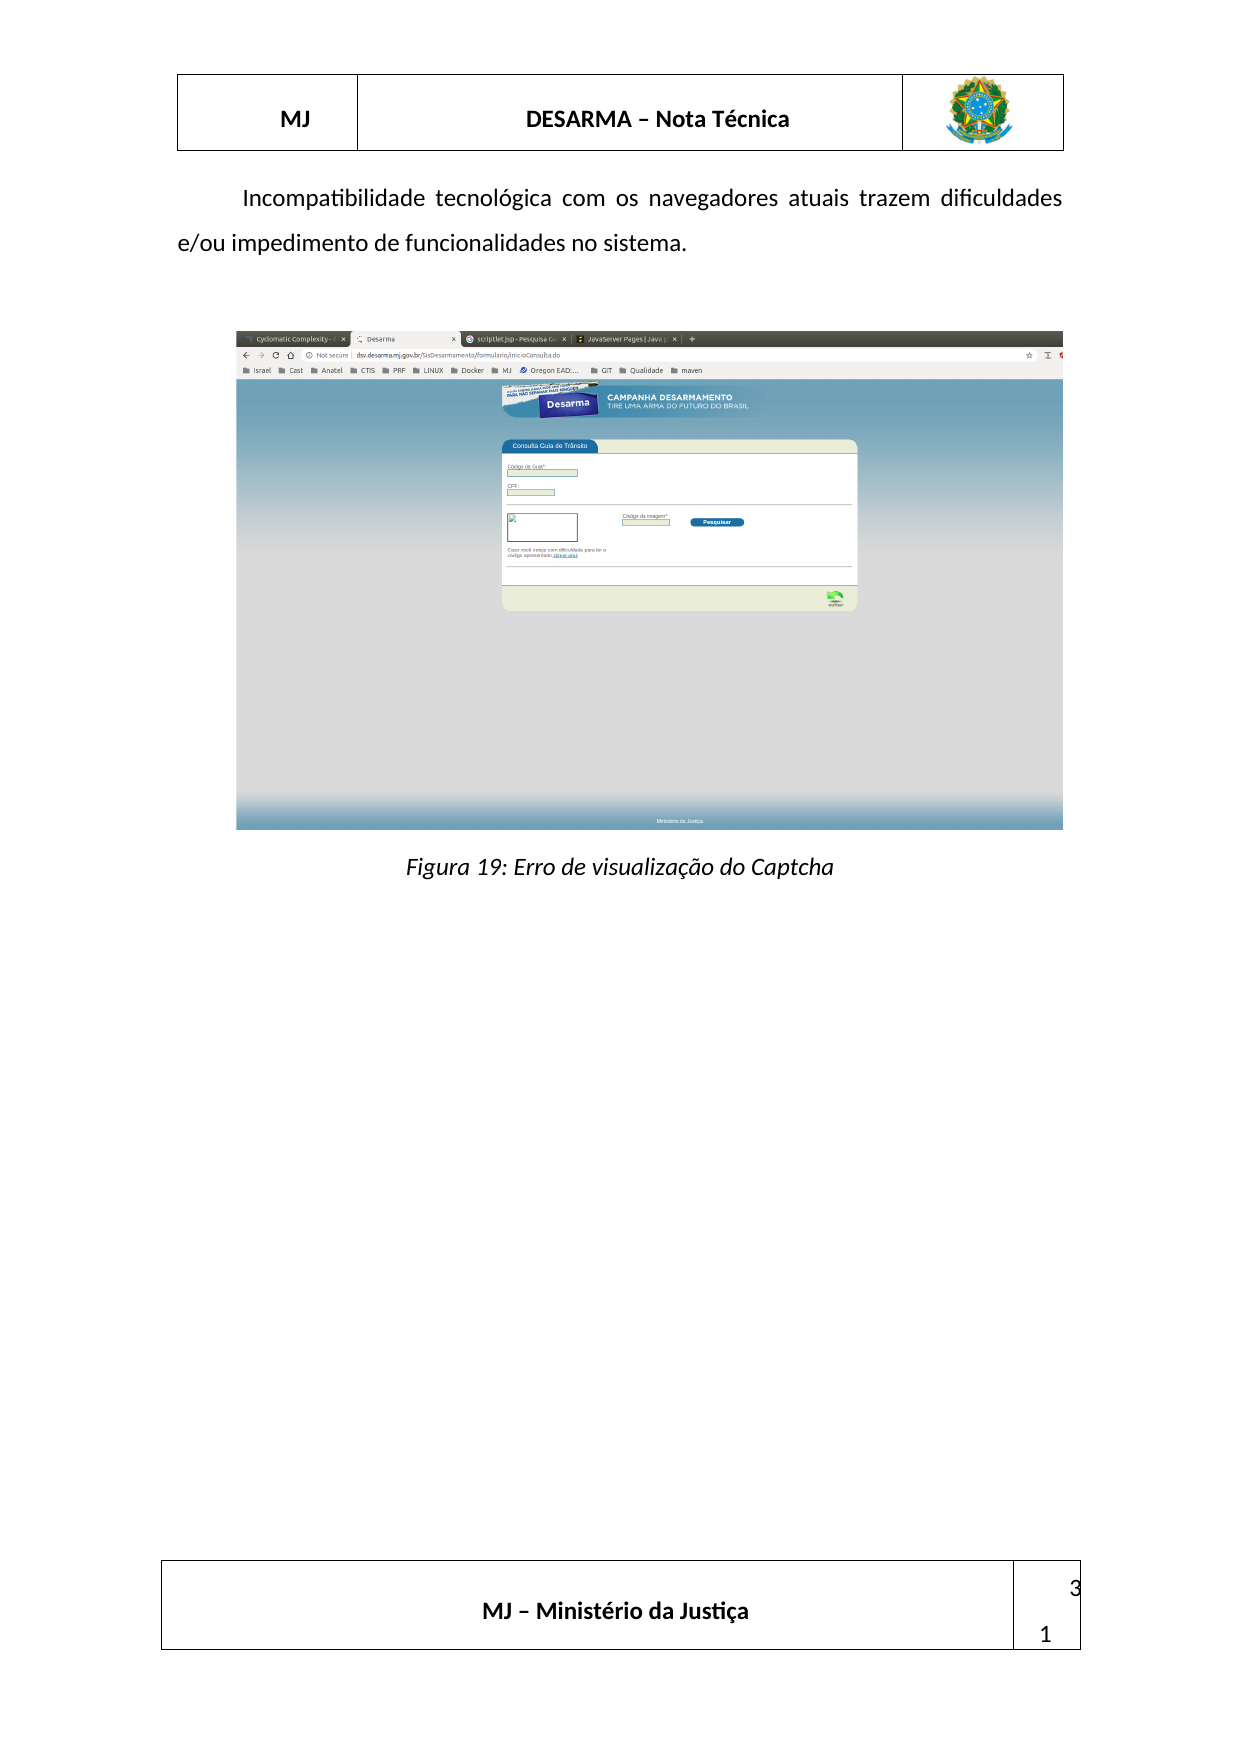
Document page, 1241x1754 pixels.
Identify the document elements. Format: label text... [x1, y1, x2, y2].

text Incompatibilidade tecnológica com os navegadores atuais trazem dificuldades e/ou impedimento de funcionalidades no sistema. [177, 182, 1063, 258]
text Figura 19: Erro de visualização do Captcha [177, 830, 1063, 882]
picture [944, 75, 1020, 149]
picture [236, 331, 1063, 830]
